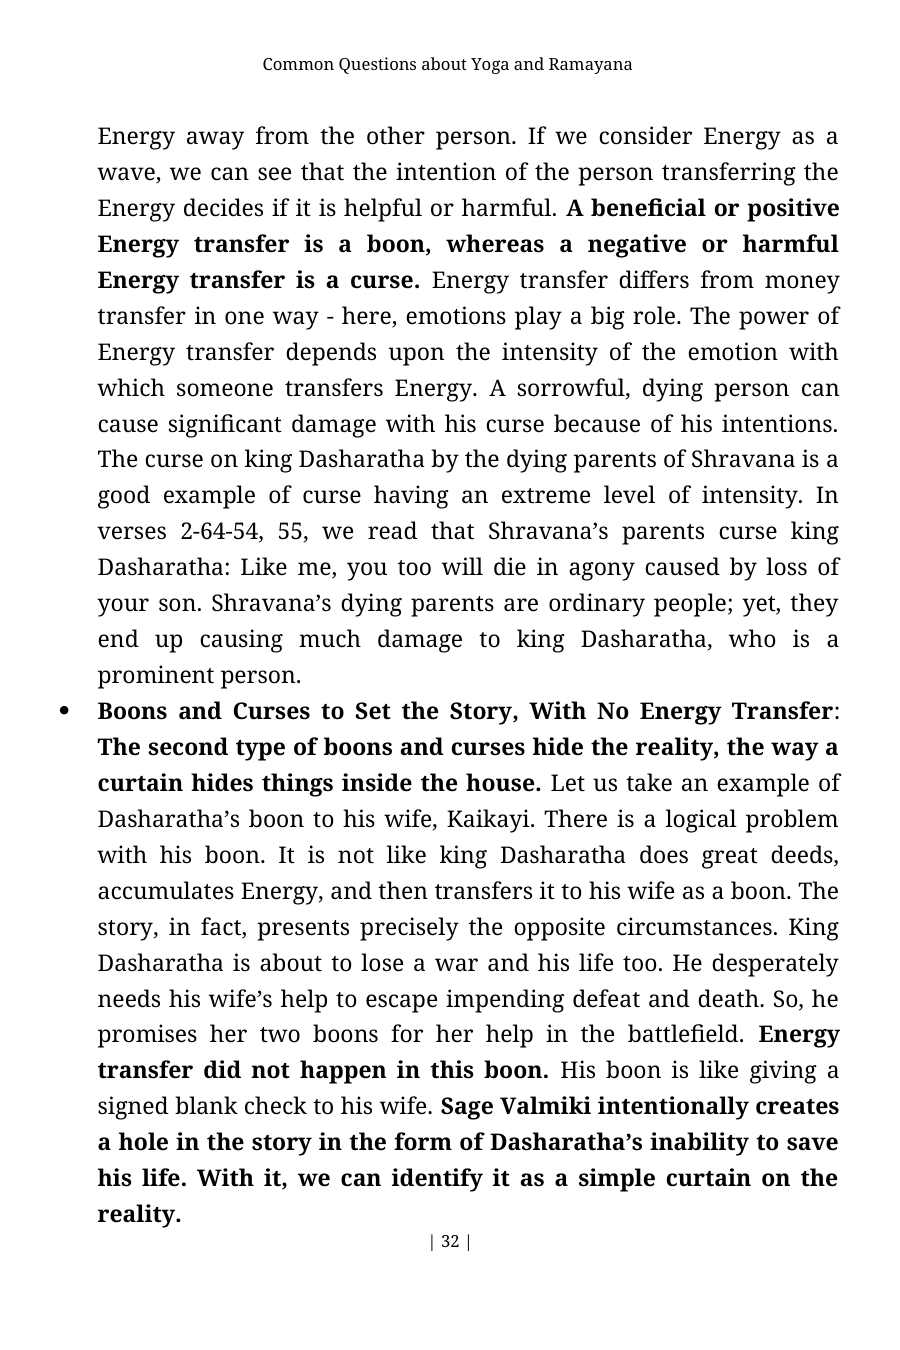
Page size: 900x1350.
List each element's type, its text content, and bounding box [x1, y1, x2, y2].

list Energy away from the other person. If we consider Energy as a wave, we can see that the intention of the person transferring the Energy decides if it is helpful or harmful. A beneficial or positive Energy transfer is a boon, whereas a negative or harmful Energy transfer is a curse. Energy transfer differs from money transfer in one way - here, emotions play a big role. The power of Energy transfer depends upon the intensity of the emotion with which someone transfers Energy. A sorrowful, dying person can cause significant damage with his curse because of his intentions. The curse on king Dasharatha by the dying parents of Shravana is a good example of curse having an extreme level of intensity. In verses 2-64-54, 55, we read that Shravana’s parents curse king Dasharatha: Like me, you too will die in agony caused by loss of your son. Shravana’s dying parents are ordinary people; yet, they end up causing much damage to king Dasharatha, who is a prominent person. [60, 120, 840, 690]
list Boons and Curses to Set the Story, With No Energy Transfer: The second type of boons and curses hide the reality, the way a curtain hides things inside the house. Let us take an example of Dasharatha’s boon to his wife, Kaikayi. There is a logical problem with his boon. It is not like king Dasharatha does great deeds, accumulates Energy, and then transfers it to his wife as a boon. The story, in fact, presents precisely the opposite circumstances. King Dasharatha is about to lose a war and his life too. He desperately needs his wife’s help to escape impending defeat and death. So, he promises her two boons for her help in the battlefield. Energy transfer did not happen in this boon. His boon is like giving a signed blank check to his wife. Sage Valmiki intentionally creates a hole in the story in the form of Dasharatha’s inability to save his life. With it, we can identify it as a simple curtain on the reality. [60, 695, 840, 1229]
